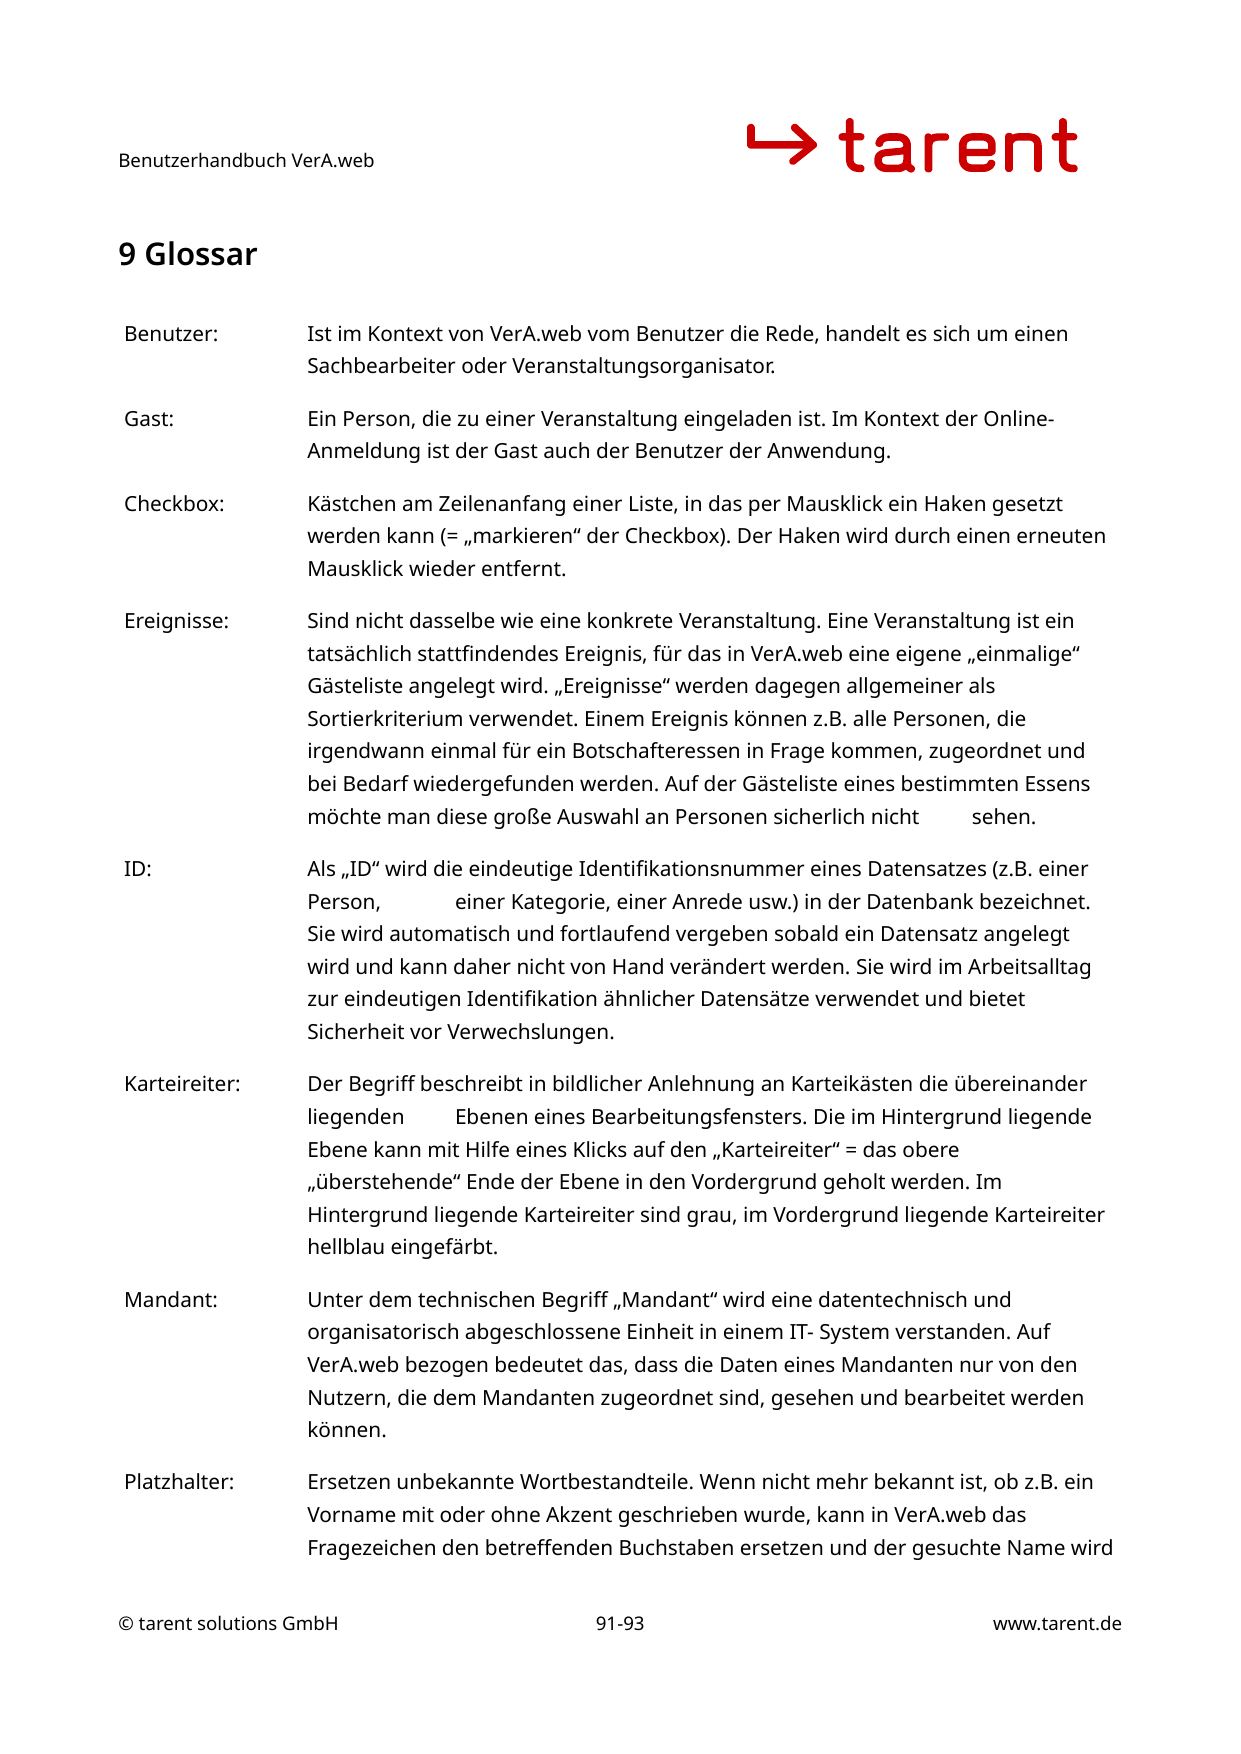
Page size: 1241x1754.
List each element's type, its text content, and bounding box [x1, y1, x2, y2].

table_cell Checkbox: [118, 483, 301, 601]
table_cell Gast: [118, 398, 301, 483]
table_cell Ersetzen unbekannte Wortbestandteile. Wenn nicht mehr bekannt ist, ob z.B. ein Vorname mit oder ohne Akzent geschrieben wurde, kann in VerA.web das Fragezeichen den betreffenden Buchstaben ersetzen und der gesuchte Name wird [301, 1462, 1122, 1567]
table_cell Platzhalter: [118, 1462, 301, 1567]
table_header Ist im Kontext von VerA.web vom Benutzer die Rede, handelt es sich um einen Sachbearbeiter oder Veranstaltungsorganisator. [301, 313, 1122, 398]
table_header Benutzer: [118, 313, 301, 398]
subtitle Glossar [118, 232, 1122, 274]
table_cell Sind nicht dasselbe wie eine konkrete Veranstaltung. Eine Veranstaltung ist ein tatsächlich stattfindendes Ereignis, für das in VerA.web eine eigene „einmalige“ Gästeliste angelegt wird. „Ereignisse“ werden dagegen allgemeiner als Sortierkriterium verwendet. Einem Ereignis können z.B. alle Personen, die irgendwann einmal für ein Botschafteressen in Frage kommen, zugeordnet und bei Bedarf wiedergefunden werden. Auf der Gästeliste eines bestimmten Essens möchte man diese große Auswahl an Personen sicherlich nicht sehen. [301, 601, 1122, 848]
table_cell Unter dem technischen Begriff „Mandant“ wird eine datentechnisch und organisatorisch abgeschlossene Einheit in einem IT- System verstanden. Auf VerA.web bezogen bedeutet das, dass die Daten eines Mandanten nur von den Nutzern, die dem Mandanten zugeordnet sind, gesehen und bearbeitet werden können. [301, 1279, 1122, 1462]
table_cell Mandant: [118, 1279, 301, 1462]
table_cell ID: [118, 849, 301, 1064]
table_cell Kästchen am Zeilenanfang einer Liste, in das per Mausklick ein Haken gesetzt werden kann (= „markieren“ der Checkbox). Der Haken wird durch einen erneuten Mausklick wieder entfernt. [301, 483, 1122, 601]
table_cell Karteireiter: [118, 1064, 301, 1279]
table_cell Der Begriff beschreibt in bildlicher Anlehnung an Karteikästen die übereinander liegenden Ebenen eines Bearbeitungsfensters. Die im Hintergrund liegende Ebene kann mit Hilfe eines Klicks auf den „Karteireiter“ = das obere „überstehende“ Ende der Ebene in den Vordergrund geholt werden. Im Hintergrund liegende Karteireiter sind grau, im Vordergrund liegende Karteireiter hellblau eingefärbt. [301, 1064, 1122, 1279]
table_cell Ein Person, die zu einer Veranstaltung eingeladen ist. Im Kontext der Online-Anmeldung ist der Gast auch der Benutzer der Anwendung. [301, 398, 1122, 483]
table_cell Ereignisse: [118, 601, 301, 848]
table_cell Als „ID“ wird die eindeutige Identifikationsnummer eines Datensatzes (z.B. einer Person, einer Kategorie, einer Anrede usw.) in der Datenbank bezeichnet. Sie wird automatisch und fortlaufend vergeben sobald ein Datensatz angelegt wird und kann daher nicht von Hand verändert werden. Sie wird im Arbeitsalltag zur eindeutigen Identifikation ähnlicher Datensätze verwendet und bietet Sicherheit vor Verwechslungen. [301, 849, 1122, 1064]
